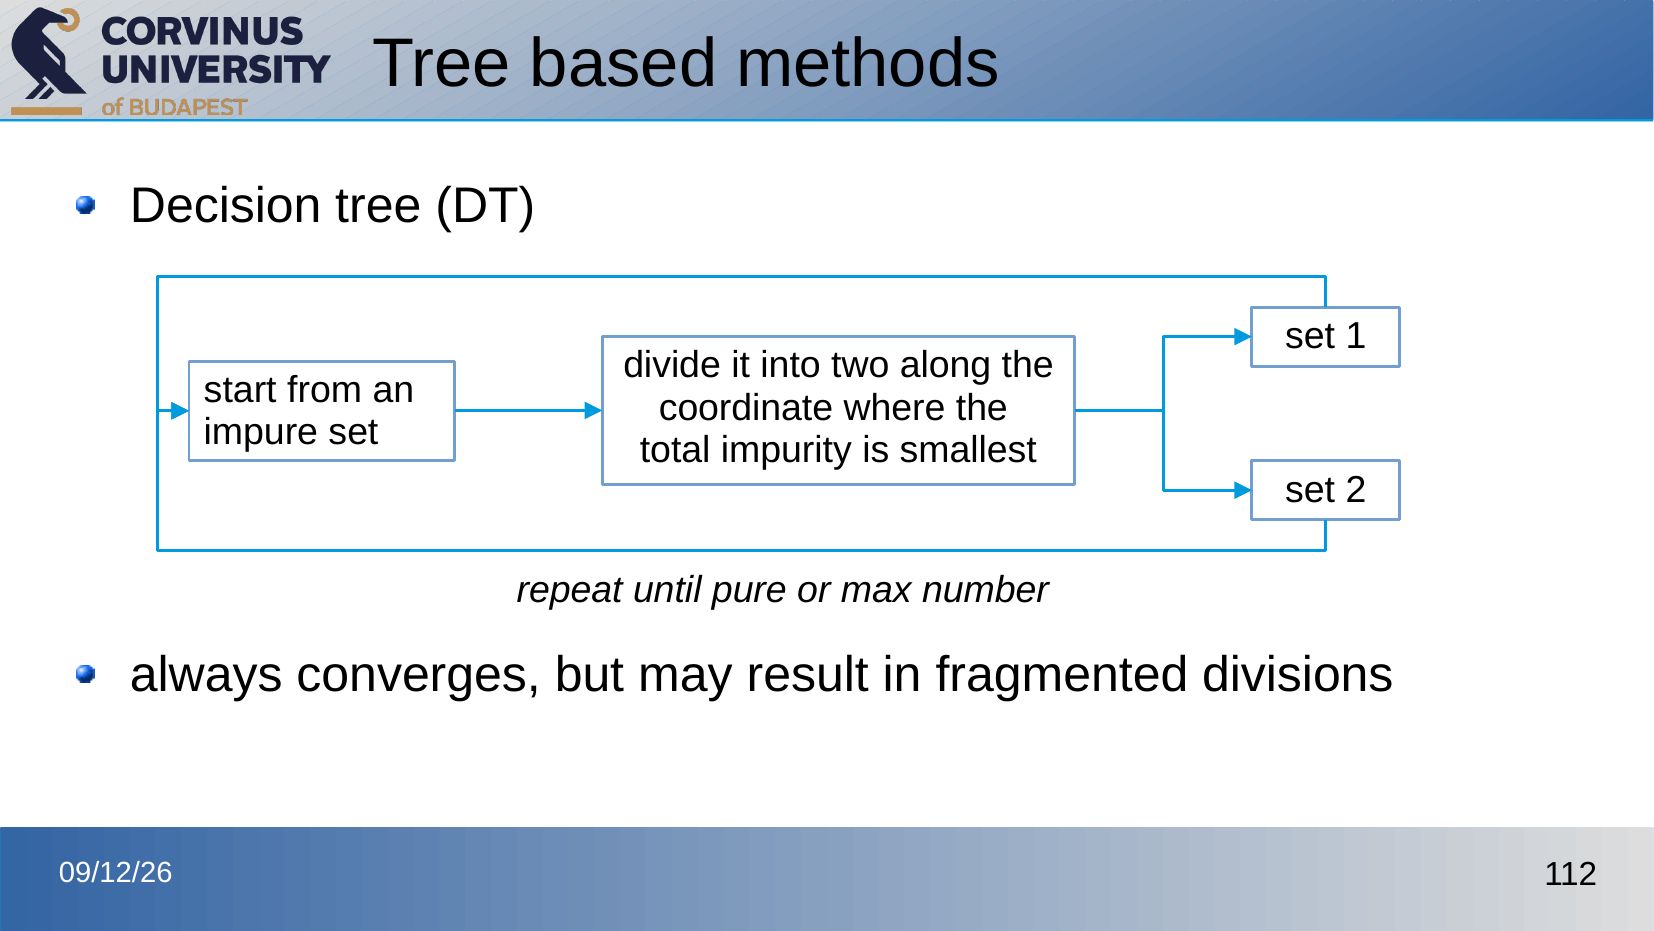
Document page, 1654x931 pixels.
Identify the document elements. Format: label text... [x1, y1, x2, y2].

picture [11, 7, 331, 115]
title Tree based methods [372, 23, 1625, 103]
text_box set 2 [1251, 460, 1400, 520]
text_box repeat until pure or max number [501, 561, 1093, 631]
text_box set 1 [1251, 307, 1400, 367]
picture [76, 665, 95, 683]
text_box start from an impure set [188, 361, 455, 461]
text_box divide it into two along the coordinate where the total impurity is smallest [602, 336, 1075, 485]
list Decision tree (DT) always converges, but may result in fragmented divisions [59, 177, 1595, 591]
